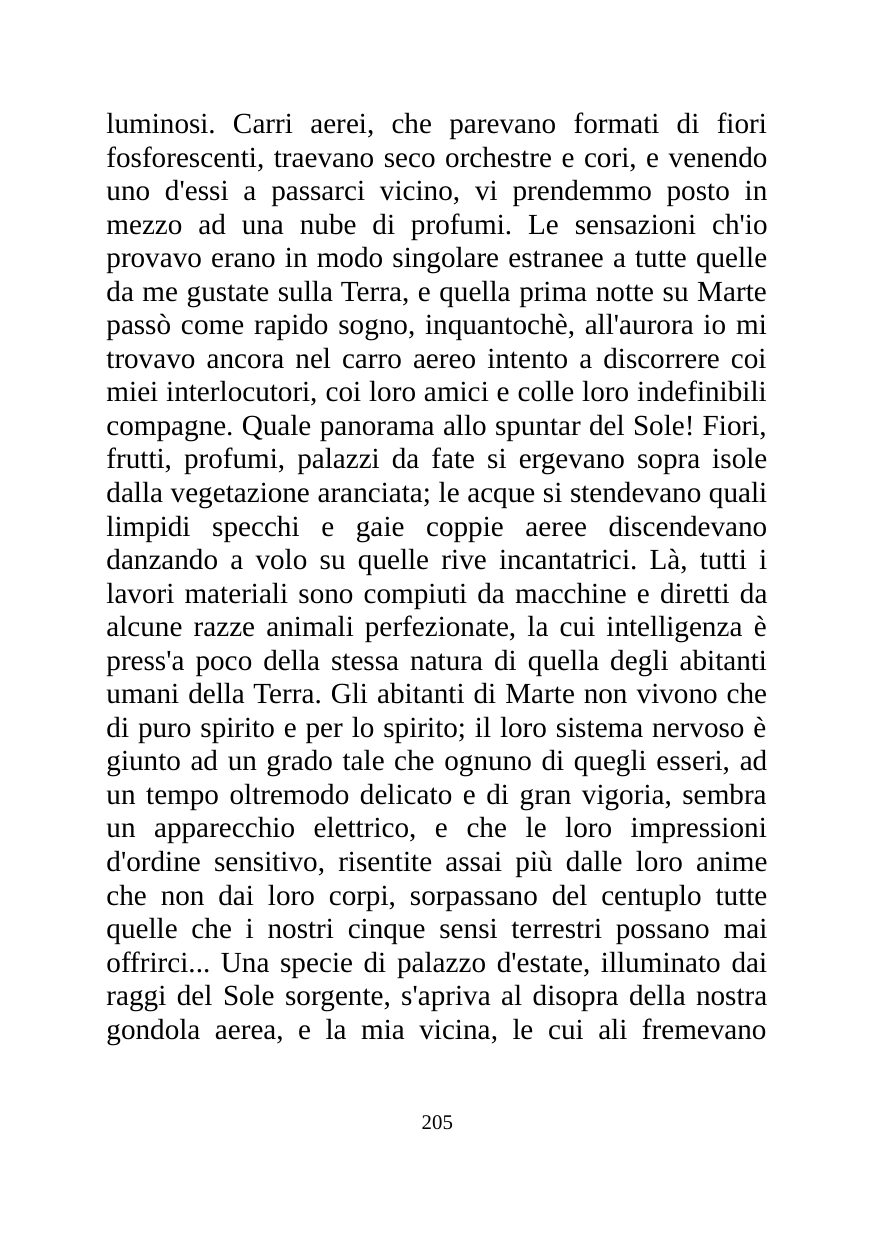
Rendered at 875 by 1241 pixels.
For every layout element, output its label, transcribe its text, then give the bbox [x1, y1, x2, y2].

text luminosi. Carri aerei, che parevano formati di fiori fosforescenti, traevano seco orchestre e cori, e venendo uno d'essi a passarci vicino, vi prendemmo posto in mezzo ad una nube di profumi. Le sensazioni ch'io provavo erano in modo singolare estranee a tutte quelle da me gustate sulla Terra, e quella prima notte su Marte passò come rapido sogno, inquantochè, all'aurora io mi trovavo ancora nel carro aereo intento a discorrere coi miei interlocutori, coi loro amici e colle loro indefinibili compagne. Quale panorama allo spuntar del Sole! Fiori, frutti, profumi, palazzi da fate si ergevano sopra isole dalla vegetazione aranciata; le acque si stendevano quali limpidi specchi e gaie coppie aeree discendevano danzando a volo su quelle rive incantatrici. Là, tutti i lavori materiali sono compiuti da macchine e diretti da alcune razze animali perfezionate, la cui intelligenza è press'a poco della stessa natura di quella degli abitanti umani della Terra. Gli abitanti di Marte non vivono che di puro spirito e per lo spirito; il loro sistema nervoso è giunto ad un grado tale che ognuno di quegli esseri, ad un tempo oltremodo delicato e di gran vigoria, sembra un apparecchio elettrico, e che le loro impressioni d'ordine sensitivo, risentite assai più dalle loro anime che non dai loro corpi, sorpassano del centuplo tutte quelle che i nostri cinque sensi terrestri possano mai offrirci... Una specie di palazzo d'estate, illuminato dai raggi del Sole sorgente, s'apriva al disopra della nostra gondola aerea, e la mia vicina, le cui ali fremevano [106, 106, 768, 1045]
